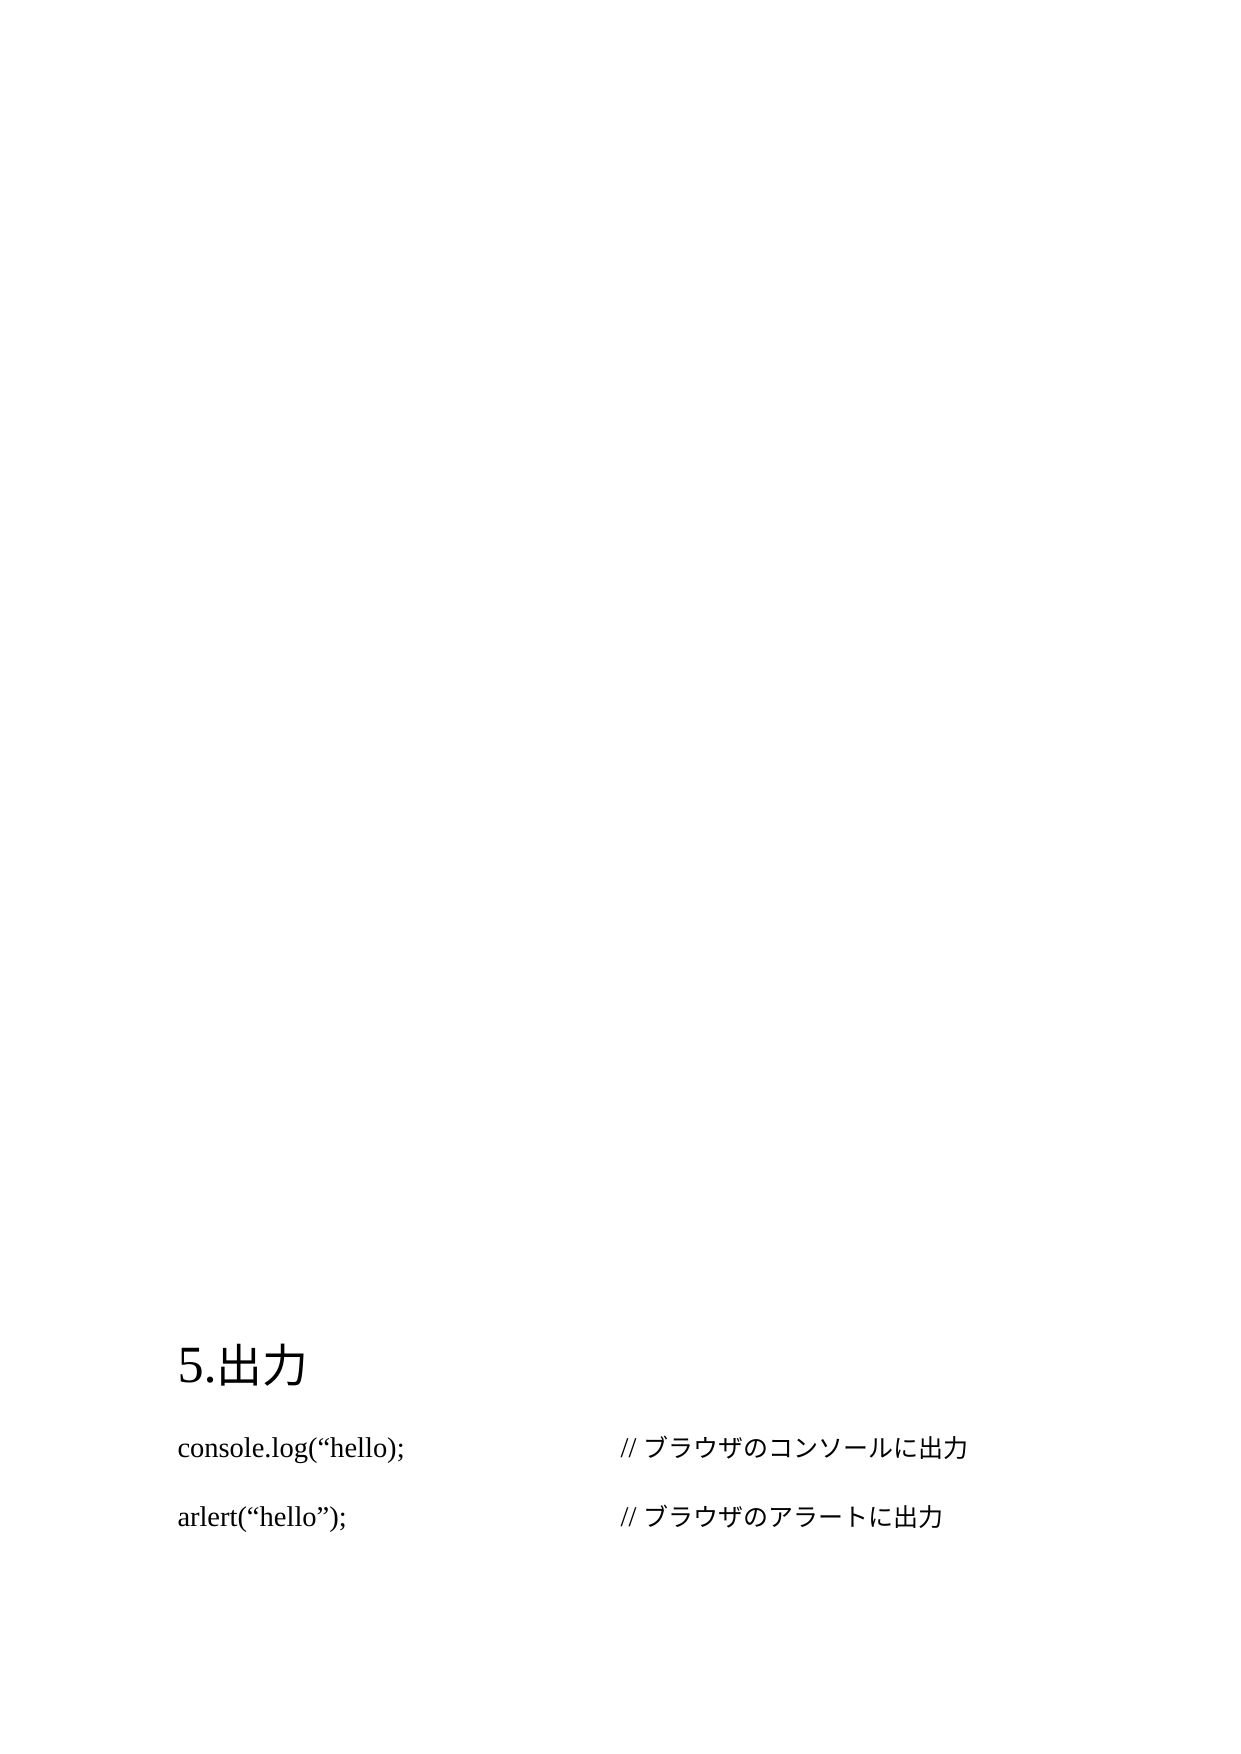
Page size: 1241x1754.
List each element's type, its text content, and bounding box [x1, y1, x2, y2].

text console.log(“hello); // ブラウザのコンソールに出力 [177, 1428, 1063, 1465]
text 5.出力 [177, 1329, 1063, 1396]
text arlert(“hello”); // ブラウザのアラートに出力 [177, 1498, 1063, 1534]
